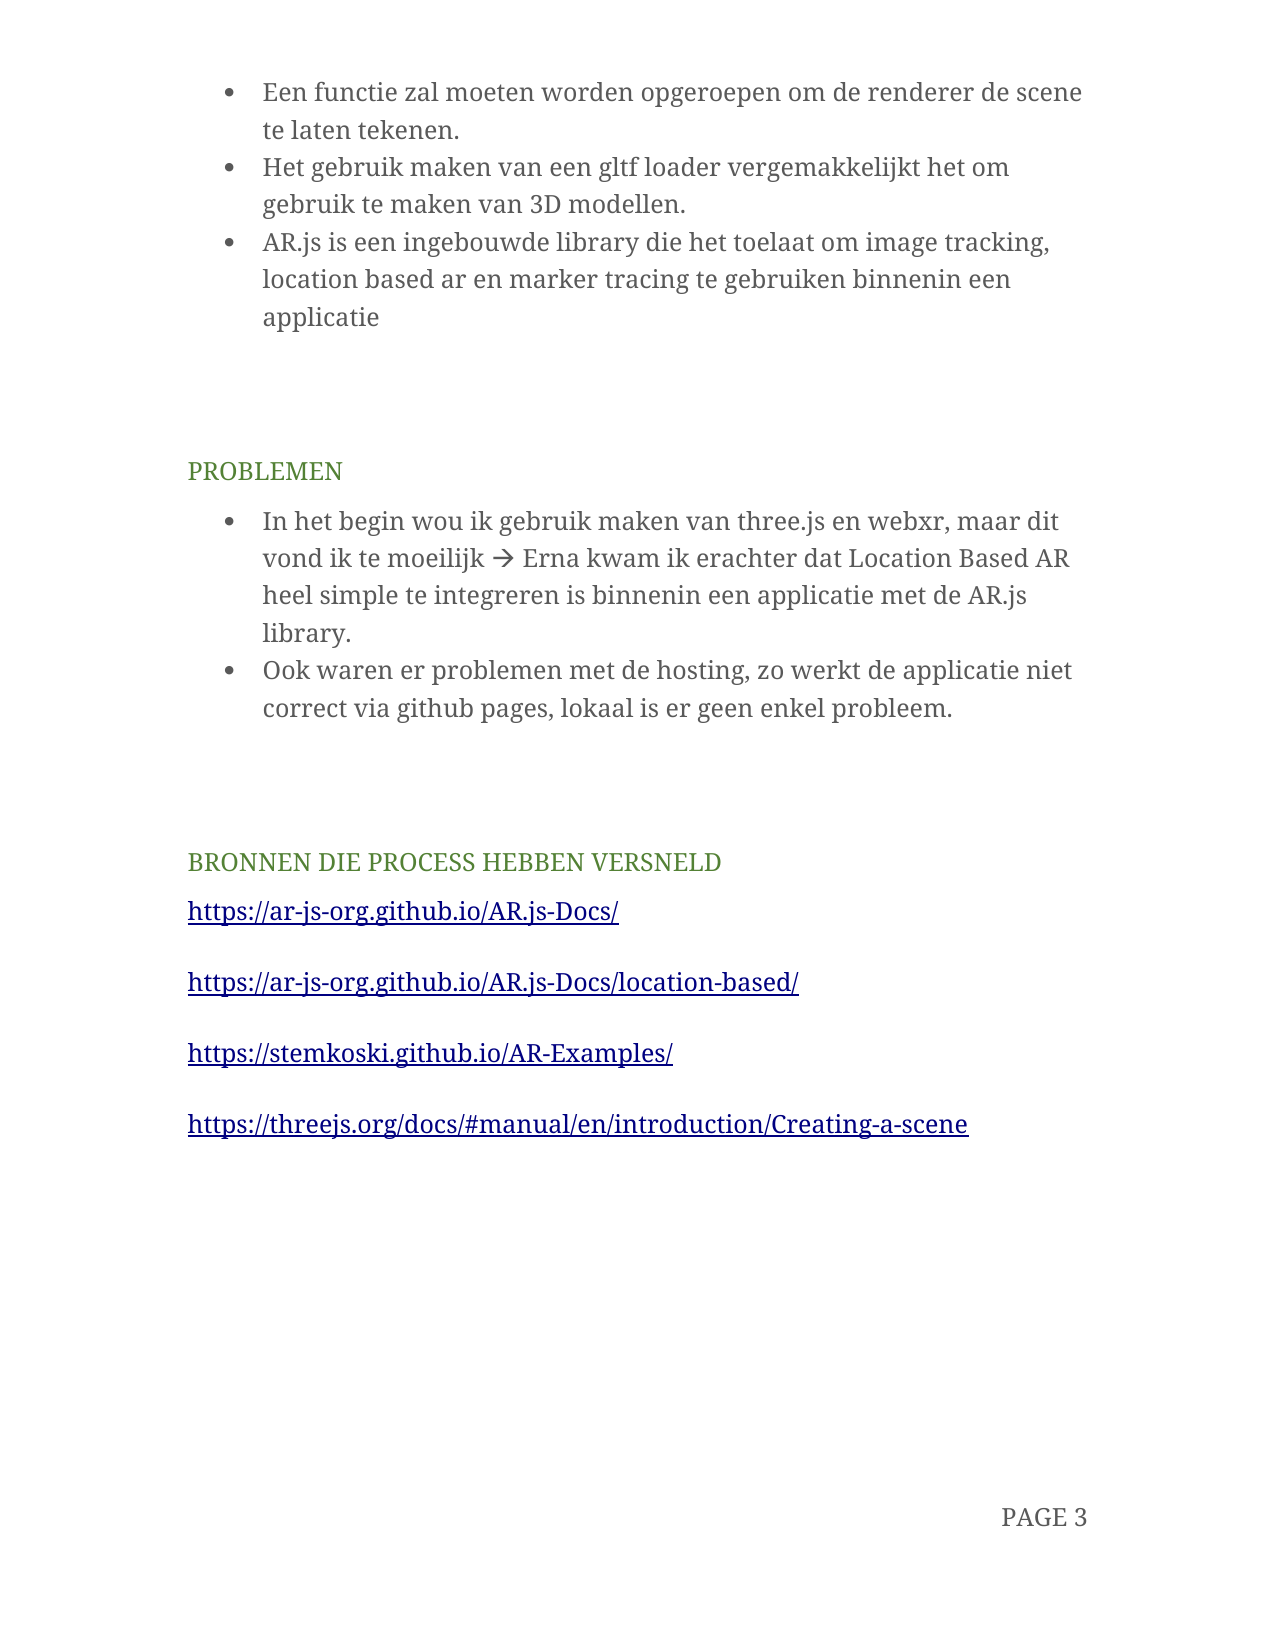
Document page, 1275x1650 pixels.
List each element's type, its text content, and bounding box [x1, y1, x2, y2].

list In het begin wou ik gebruik maken van three.js en webxr, maar dit vond ik te moeilijk  Erna kwam ik erachter dat Location Based AR heel simple te integreren is binnenin een applicatie met de AR.js library. [225, 503, 1087, 649]
text https://ar-js-org.github.io/AR.js-Docs/location-based/ [187, 965, 1087, 999]
text https://stemkoski.github.io/AR-Examples/ [187, 1036, 1087, 1069]
list AR.js is een ingebouwde library die het toelaat om image tracking, location based ar en marker tracing te gebruiken binnenin een applicatie [225, 224, 1087, 333]
subtitle Bronnen die process hebben versneld [187, 844, 1087, 878]
text https://ar-js-org.github.io/AR.js-Docs/ [187, 894, 1087, 928]
list Het gebruik maken van een gltf loader vergemakkelijkt het om gebruik te maken van 3D modellen. [225, 150, 1087, 221]
subtitle Problemen [187, 453, 1087, 487]
list Ook waren er problemen met de hosting, zo werkt de applicatie niet correct via github pages, lokaal is er geen enkel probleem. [225, 653, 1087, 724]
list Een functie zal moeten worden opgeroepen om de renderer de scene te laten tekenen. [225, 75, 1087, 146]
text https://threejs.org/docs/#manual/en/introduction/Creating-a-scene [187, 1106, 1087, 1140]
